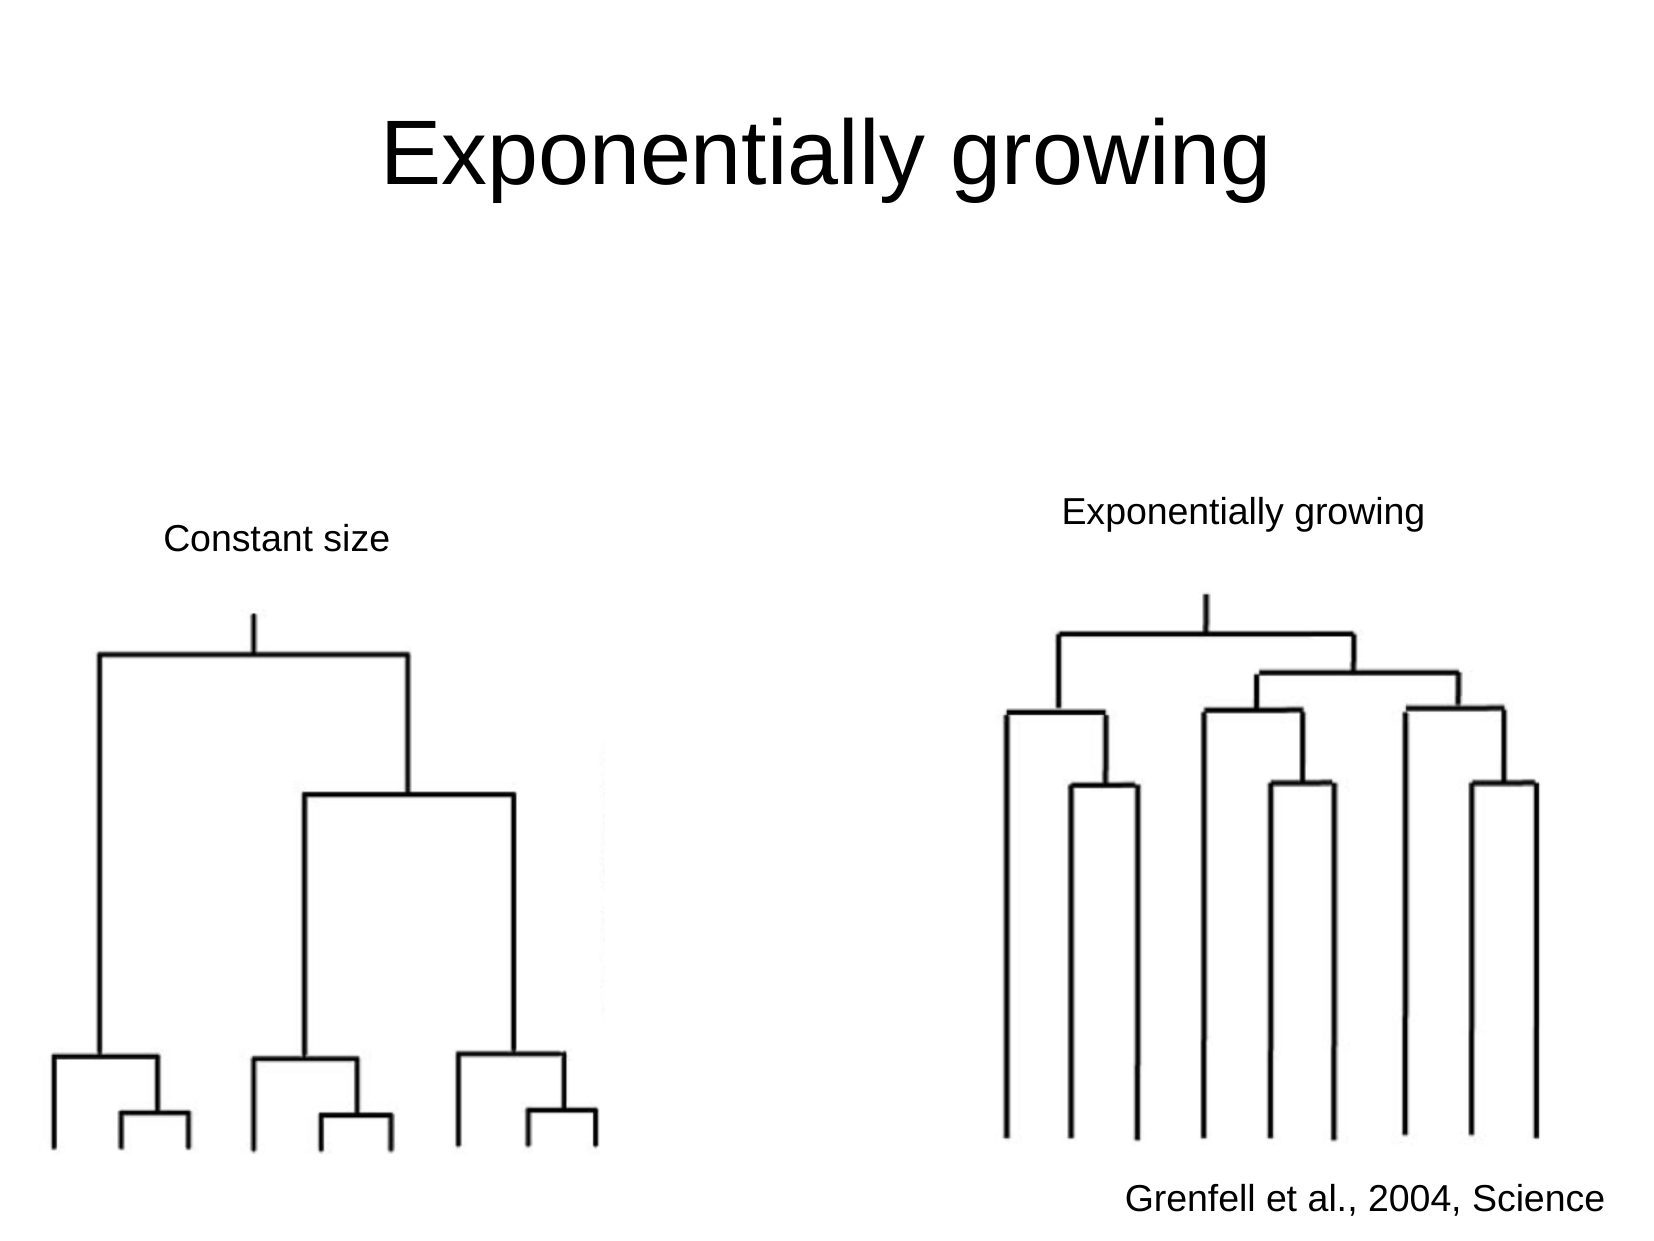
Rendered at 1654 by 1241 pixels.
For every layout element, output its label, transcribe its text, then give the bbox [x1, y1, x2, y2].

title Exponentially growing [82, 49, 1571, 257]
text_box Constant size [148, 510, 406, 567]
text_box Grenfell et al., 2004, Science [1110, 1170, 1633, 1227]
text_box Exponentially growing [1046, 483, 1441, 541]
picture [992, 583, 1546, 1156]
picture [36, 608, 605, 1162]
